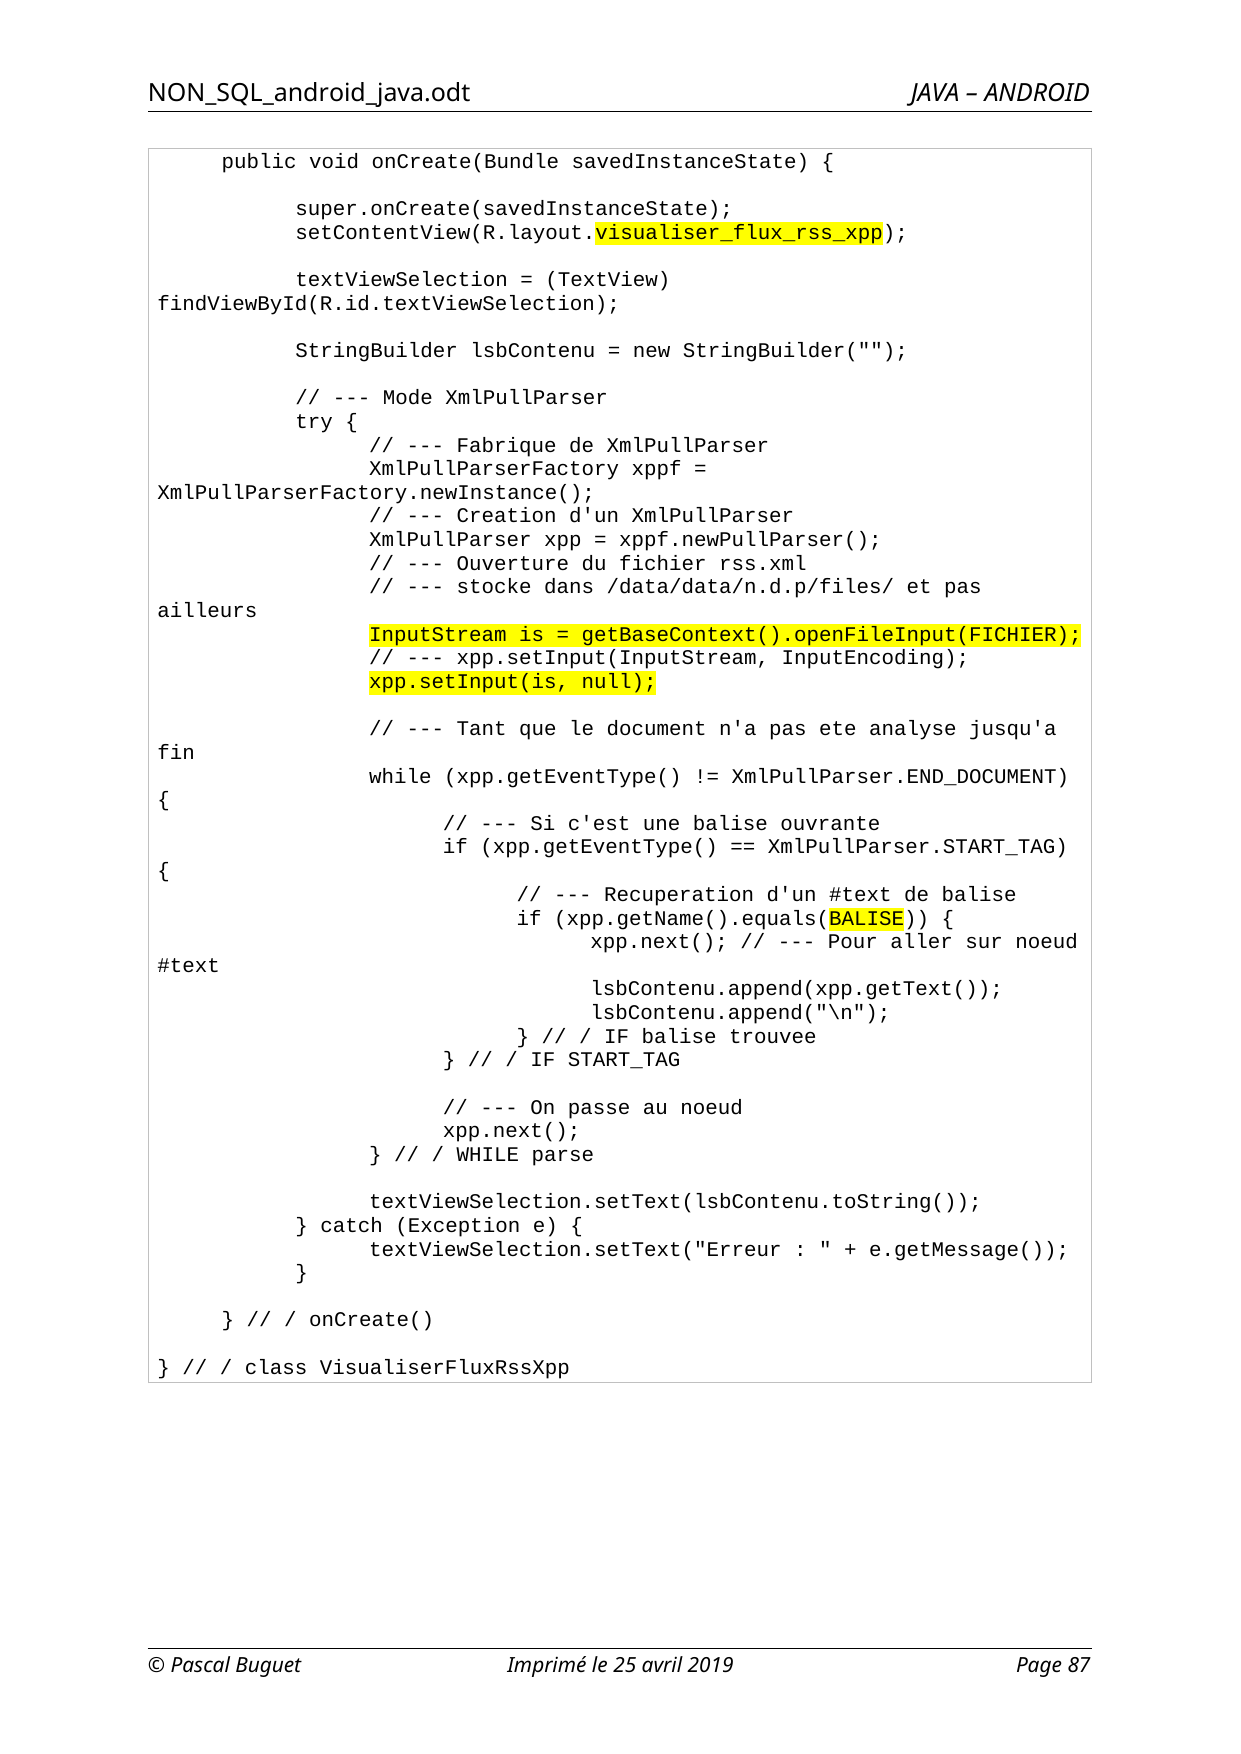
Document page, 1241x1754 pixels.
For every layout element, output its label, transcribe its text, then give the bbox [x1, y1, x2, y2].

text super.onCreate(savedInstanceState); [149, 195, 1091, 219]
text // --- On passe au noeud [149, 1093, 1091, 1117]
text } // / IF balise trouvee [149, 1023, 1091, 1046]
text } // / class VisualiserFluxRssXpp [149, 1354, 1091, 1382]
text xpp.setInput(is, null); [149, 668, 1091, 692]
text public void onCreate(Bundle savedInstanceState) { [149, 149, 1091, 171]
text textViewSelection.setText(lsbContenu.toString()); [149, 1188, 1091, 1212]
text } // / onCreate() [149, 1306, 1091, 1330]
text lsbContenu.append(xpp.getText()); [149, 975, 1091, 999]
text // --- stocke dans /data/data/n.d.p/files/ et pas ailleurs [149, 573, 1091, 621]
text XmlPullParser xpp = xppf.newPullParser(); [149, 526, 1091, 550]
text // --- Creation d'un XmlPullParser [149, 502, 1091, 526]
text while (xpp.getEventType() != XmlPullParser.END_DOCUMENT) { [149, 762, 1091, 810]
text xpp.next(); [149, 1117, 1091, 1141]
text // --- Mode XmlPullParser [149, 384, 1091, 408]
text // --- Si c'est une balise ouvrante [149, 810, 1091, 833]
text InputStream is = getBaseContext().openFileInput(FICHIER); [149, 621, 1091, 644]
text if (xpp.getEventType() == XmlPullParser.START_TAG) { [149, 833, 1091, 881]
text textViewSelection = (TextView) findViewById(R.id.textViewSelection); [149, 266, 1091, 313]
text } [149, 1259, 1091, 1283]
text } // / IF START_TAG [149, 1046, 1091, 1070]
text lsbContenu.append("\n"); [149, 999, 1091, 1023]
text textViewSelection.setText("Erreur : " + e.getMessage()); [149, 1235, 1091, 1259]
text if (xpp.getName().equals(BALISE)) { [149, 904, 1091, 928]
text xpp.next(); // --- Pour aller sur noeud #text [149, 928, 1091, 975]
text // --- Tant que le document n'a pas ete analyse jusqu'a fin [149, 715, 1091, 762]
text } catch (Exception e) { [149, 1212, 1091, 1235]
text XmlPullParserFactory xppf = XmlPullParserFactory.newInstance(); [149, 455, 1091, 502]
text } // / WHILE parse [149, 1141, 1091, 1164]
text // --- Ouverture du fichier rss.xml [149, 550, 1091, 573]
text try { [149, 408, 1091, 431]
text setContentView(R.layout.visualiser_flux_rss_xpp); [149, 219, 1091, 242]
text StringBuilder lsbContenu = new StringBuilder(""); [149, 337, 1091, 361]
text // --- Recuperation d'un #text de balise [149, 881, 1091, 904]
text // --- Fabrique de XmlPullParser [149, 431, 1091, 455]
text // --- xpp.setInput(InputStream, InputEncoding); [149, 644, 1091, 668]
